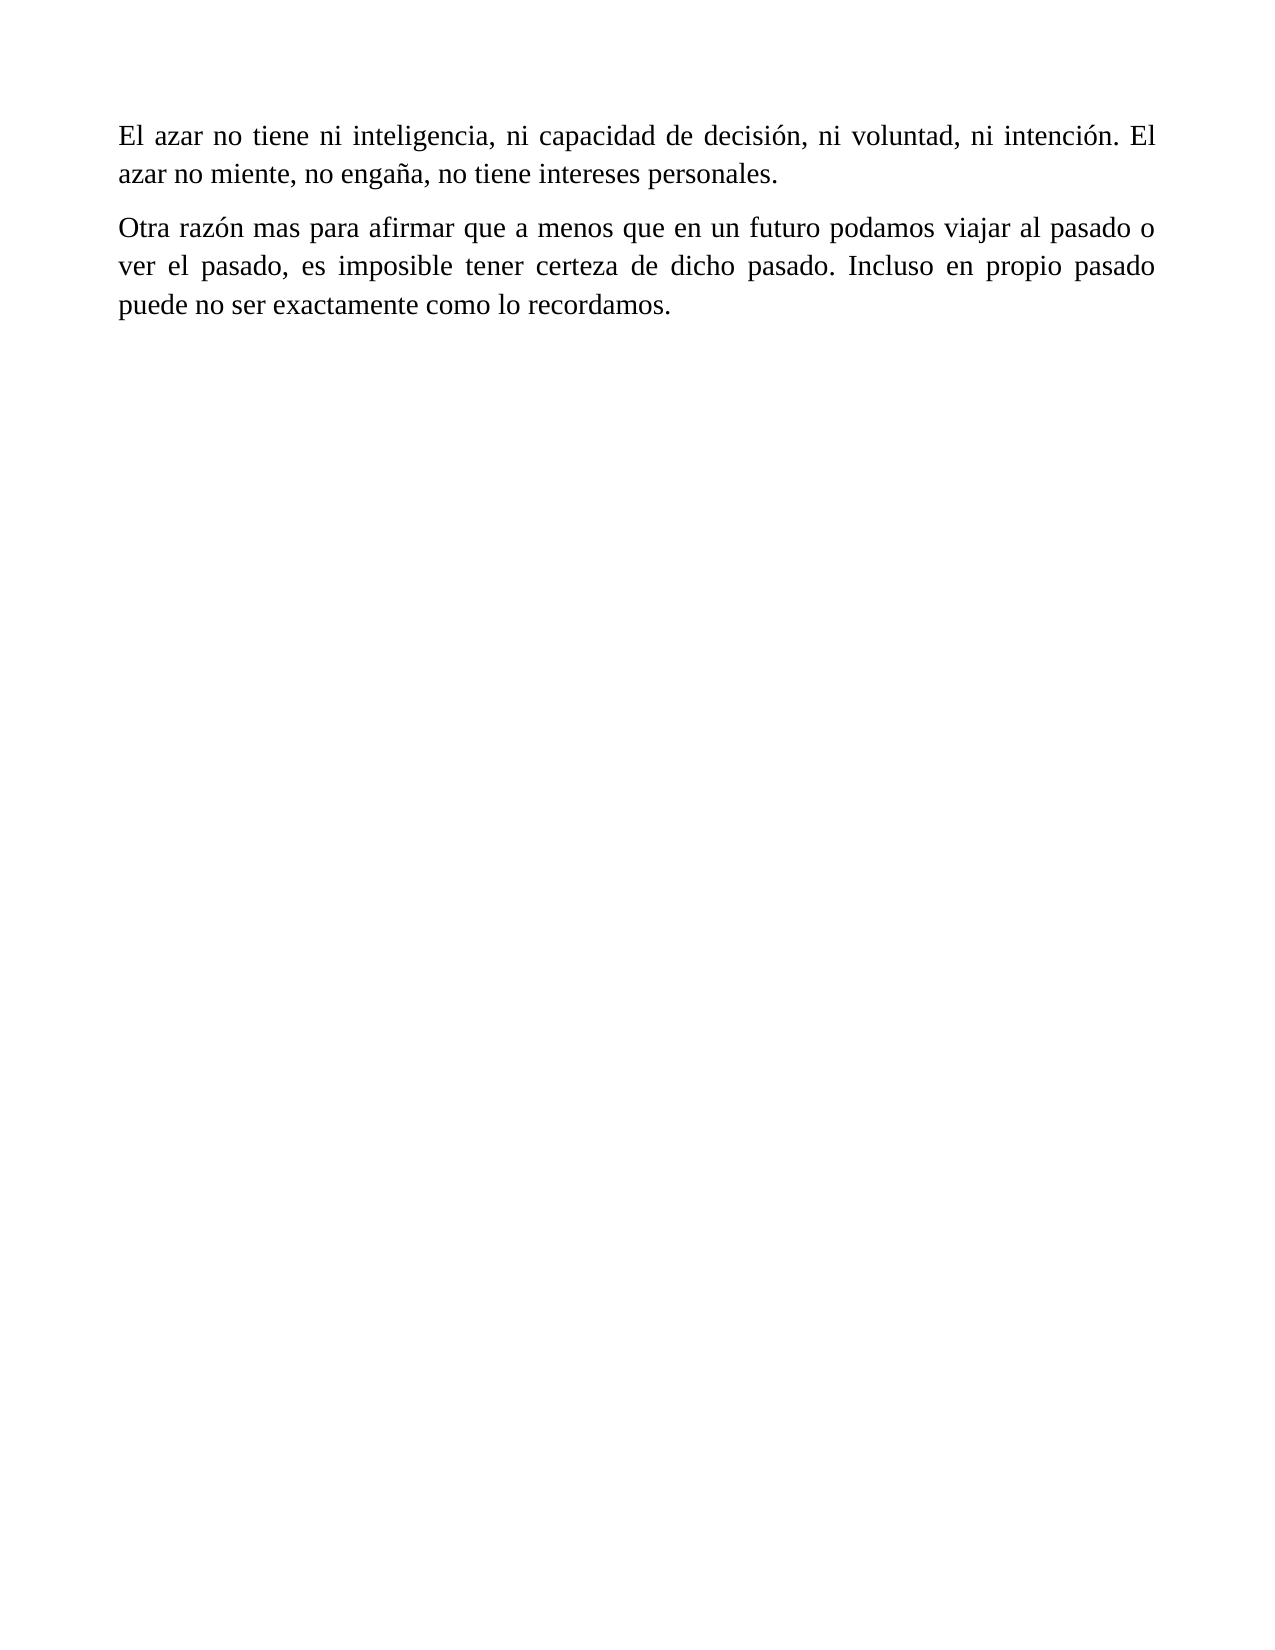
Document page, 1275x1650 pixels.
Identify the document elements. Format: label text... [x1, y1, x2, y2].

text El azar no tiene ni inteligencia, ni capacidad de decisión, ni voluntad, ni intención. El azar no miente, no engaña, no tiene intereses personales. [118, 118, 1157, 190]
text Otra razón mas para afirmar que a menos que en un futuro podamos viajar al pasado o ver el pasado, es imposible tener certeza de dicho pasado. Incluso en propio pasado puede no ser exactamente como lo recordamos. [118, 210, 1157, 320]
